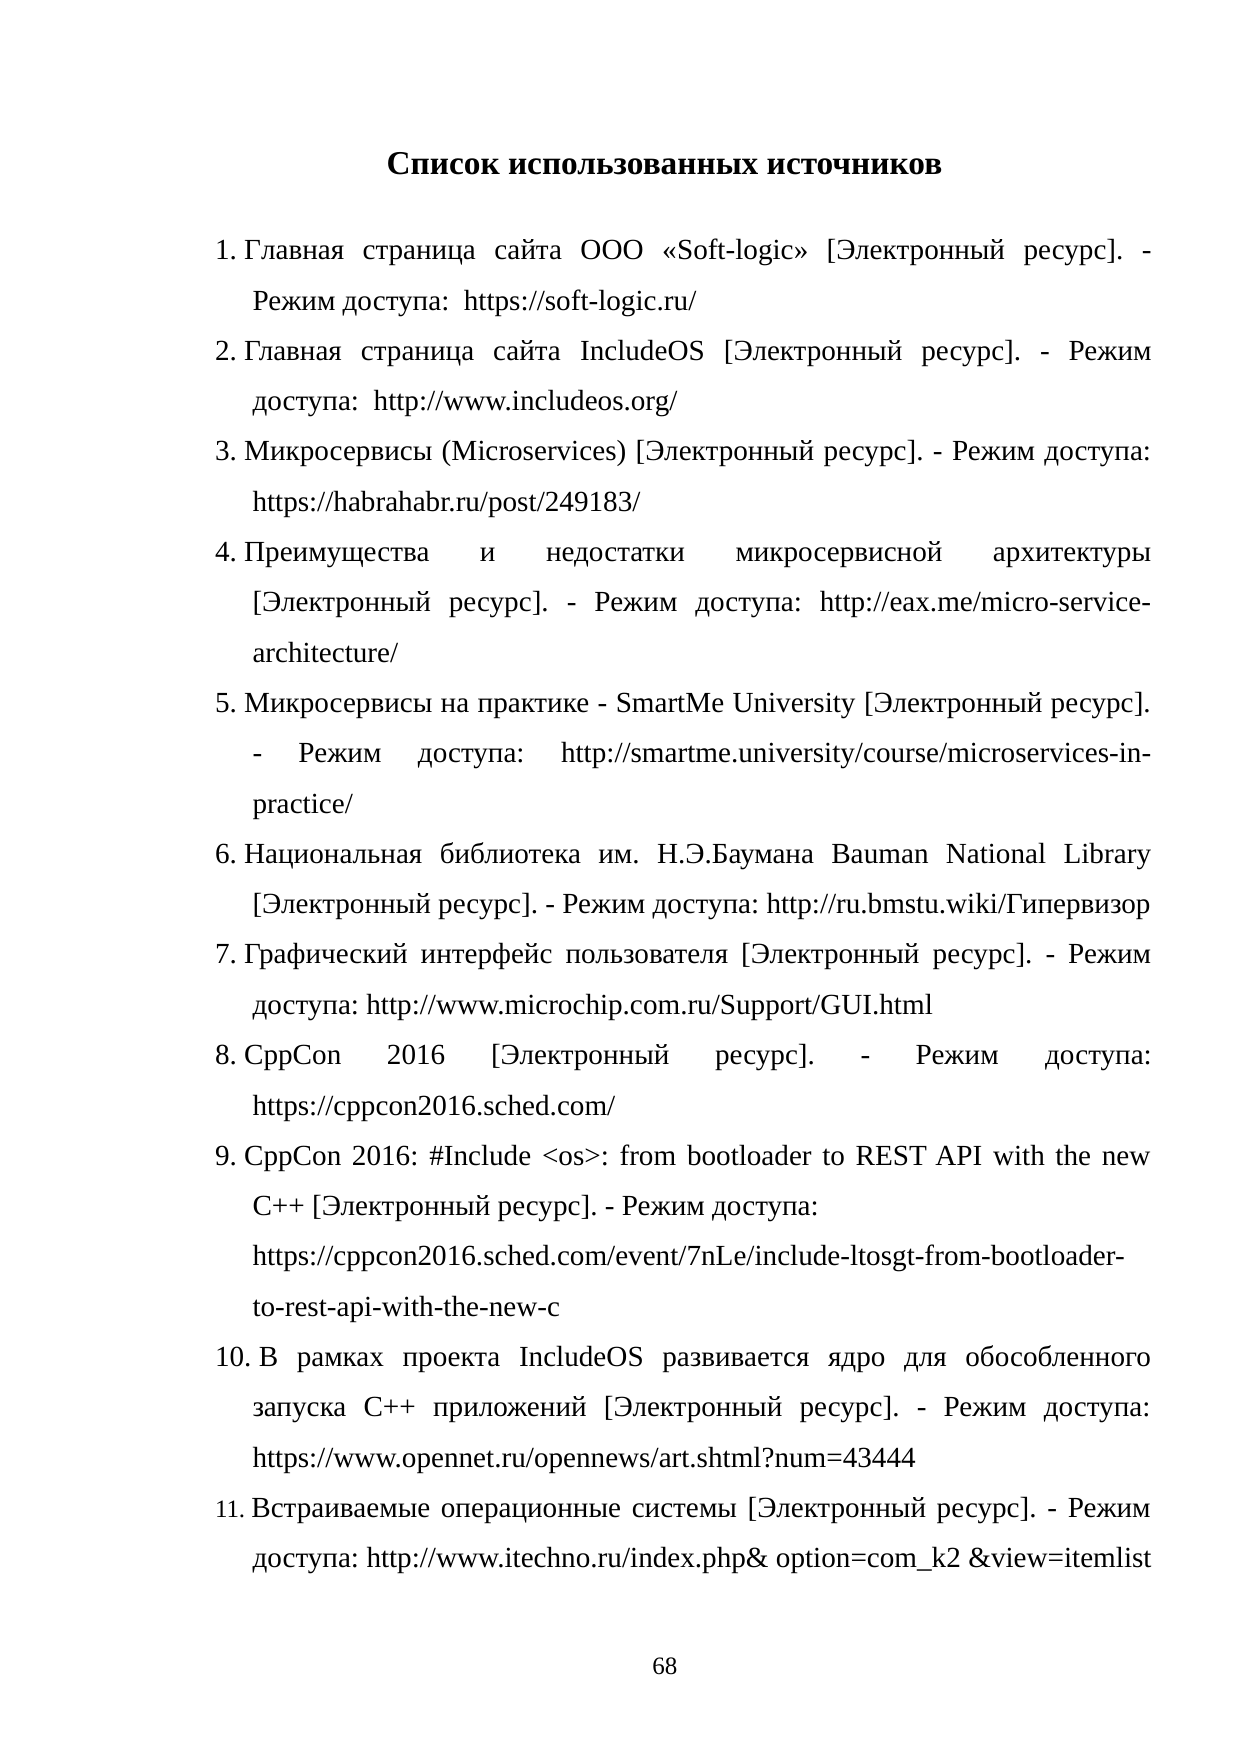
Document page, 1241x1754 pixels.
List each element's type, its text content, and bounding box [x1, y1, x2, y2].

list Встраиваемые операционные системы [Электронный ресурс]. - Режим доступа: http://www.itechno.ru/index.php& option=com_k2 &view=itemlist [215, 1490, 1152, 1574]
list CppCon 2016 [Электронный ресурс]. - Режим доступа: https://cppcon2016.sched.com/ [215, 1037, 1152, 1121]
list Преимущества и недостатки микросервисной архитектуры [Электронный ресурс]. - Режим доступа: http://eax.me/micro-service-architecture/ [215, 534, 1152, 668]
list Микросервисы (Microservices) [Электронный ресурс]. - Режим доступа: https://habrahabr.ru/post/249183/ [215, 433, 1152, 517]
list Главная страница сайта ООО «Soft-logic» [Электронный ресурс]. - Режим доступа: https://soft-logic.ru/ [215, 232, 1152, 316]
subtitle Список использованных источников [177, 143, 1152, 181]
list CppCon 2016: #Include <os>: from bootloader to REST API with the new C++ [Электронный ресурс]. - Режим доступа: https://cppcon2016.sched.com/event/7nLe/include-ltosgt-from-bootloader-to-rest-api-with-the-new-c [215, 1138, 1152, 1322]
list Микросервисы на практике - SmartMe University [Электронный ресурс]. - Режим доступа: http://smartme.university/course/microservices-in-practice/ [215, 685, 1152, 819]
list В рамках проекта IncludeOS развивается ядро для обособленного запуска C++ приложений [Электронный ресурс]. - Режим доступа: https://www.opennet.ru/opennews/art.shtml?num=43444 [215, 1339, 1152, 1473]
list Национальная библиотека им. Н.Э.Баумана Bauman National Library [Электронный ресурс]. - Режим доступа: http://ru.bmstu.wiki/Гипервизор [215, 836, 1152, 920]
list Главная страница сайта IncludeOS [Электронный ресурс]. - Режим доступа: http://www.includeos.org/ [215, 333, 1152, 417]
list Графический интерфейс пользователя [Электронный ресурс]. - Режим доступа: http://www.microchip.com.ru/Support/GUI.html [215, 937, 1152, 1021]
